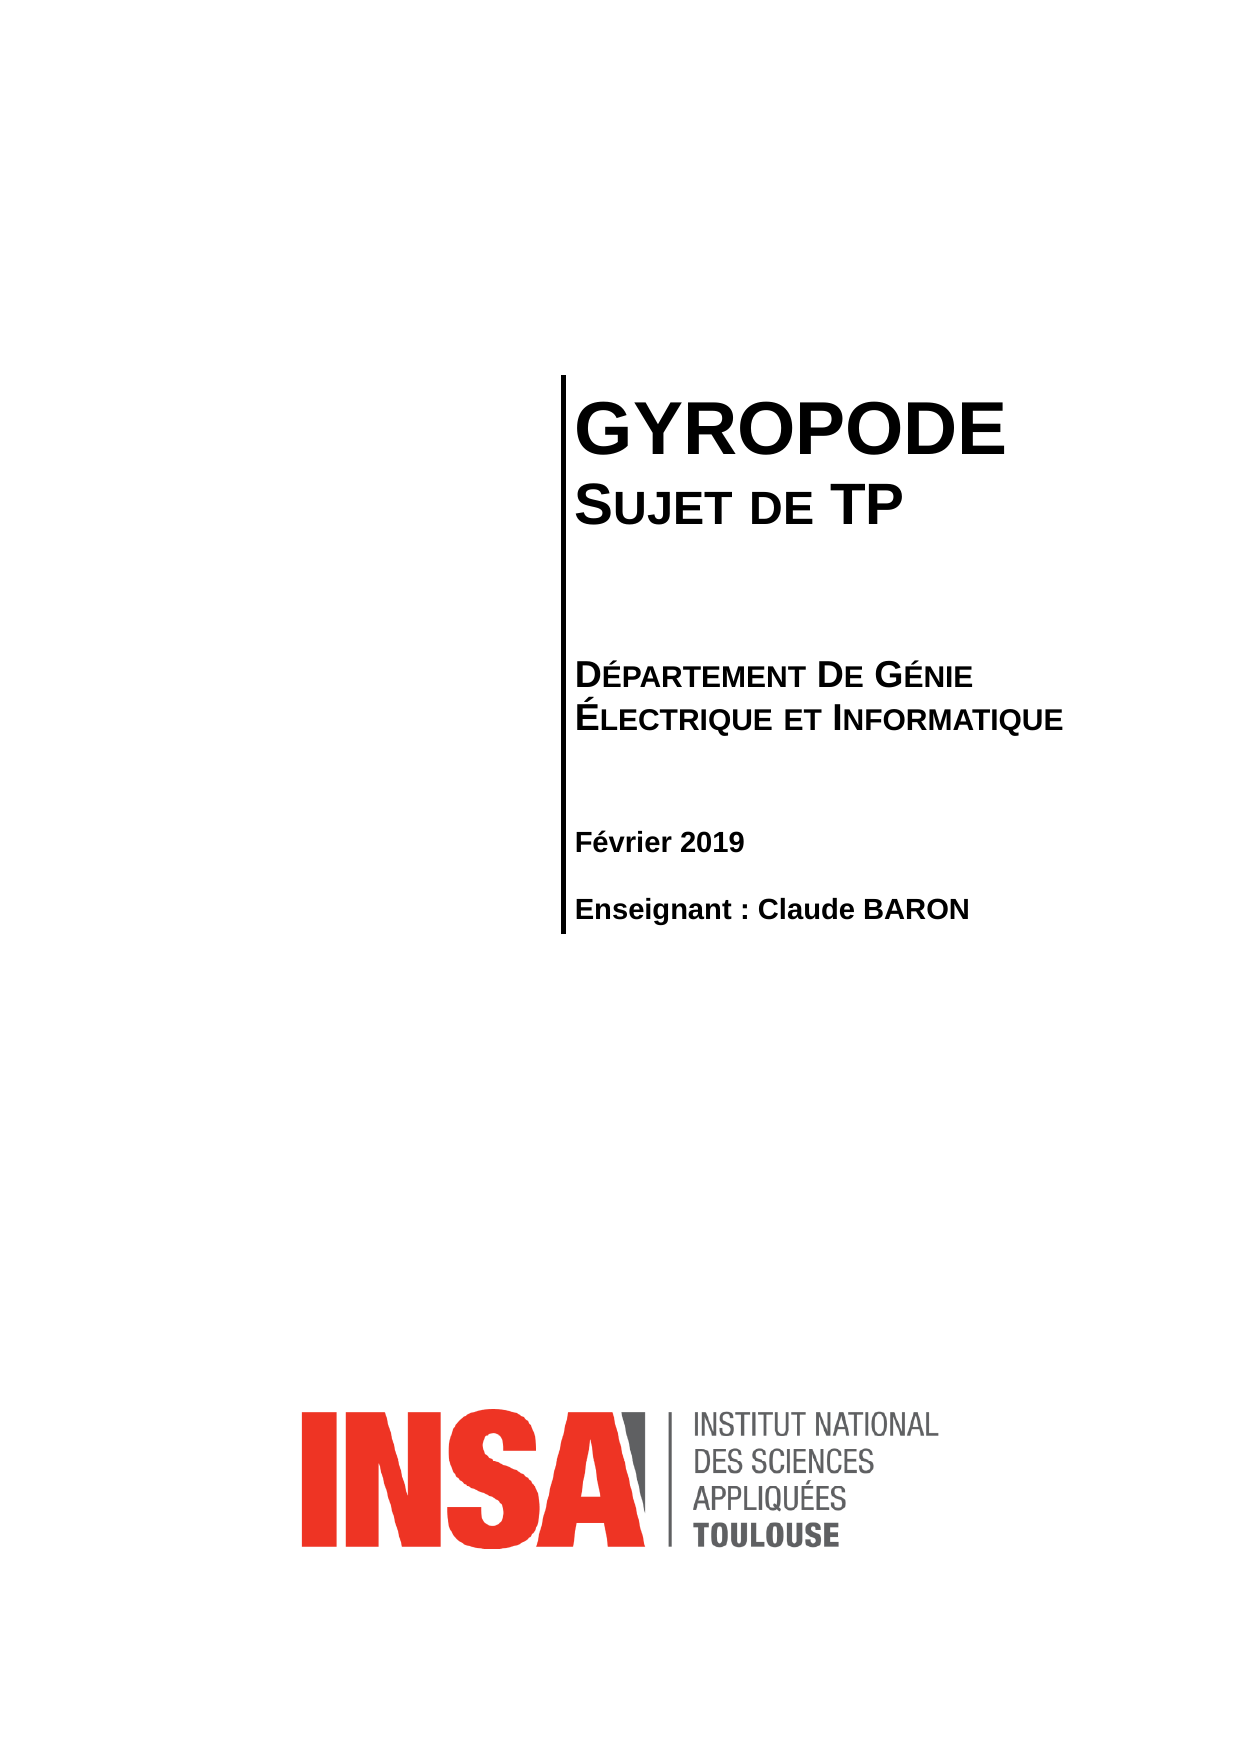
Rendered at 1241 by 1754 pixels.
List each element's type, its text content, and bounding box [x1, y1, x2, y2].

text Gyropode [566, 375, 1122, 470]
text Enseignant : Claude BARON [566, 892, 1122, 934]
picture [301, 1409, 939, 1549]
text Sujet de TP [566, 470, 1122, 537]
text Département De Génie Électrique et Informatique [566, 652, 1122, 738]
text Février 2019 [566, 824, 1122, 858]
